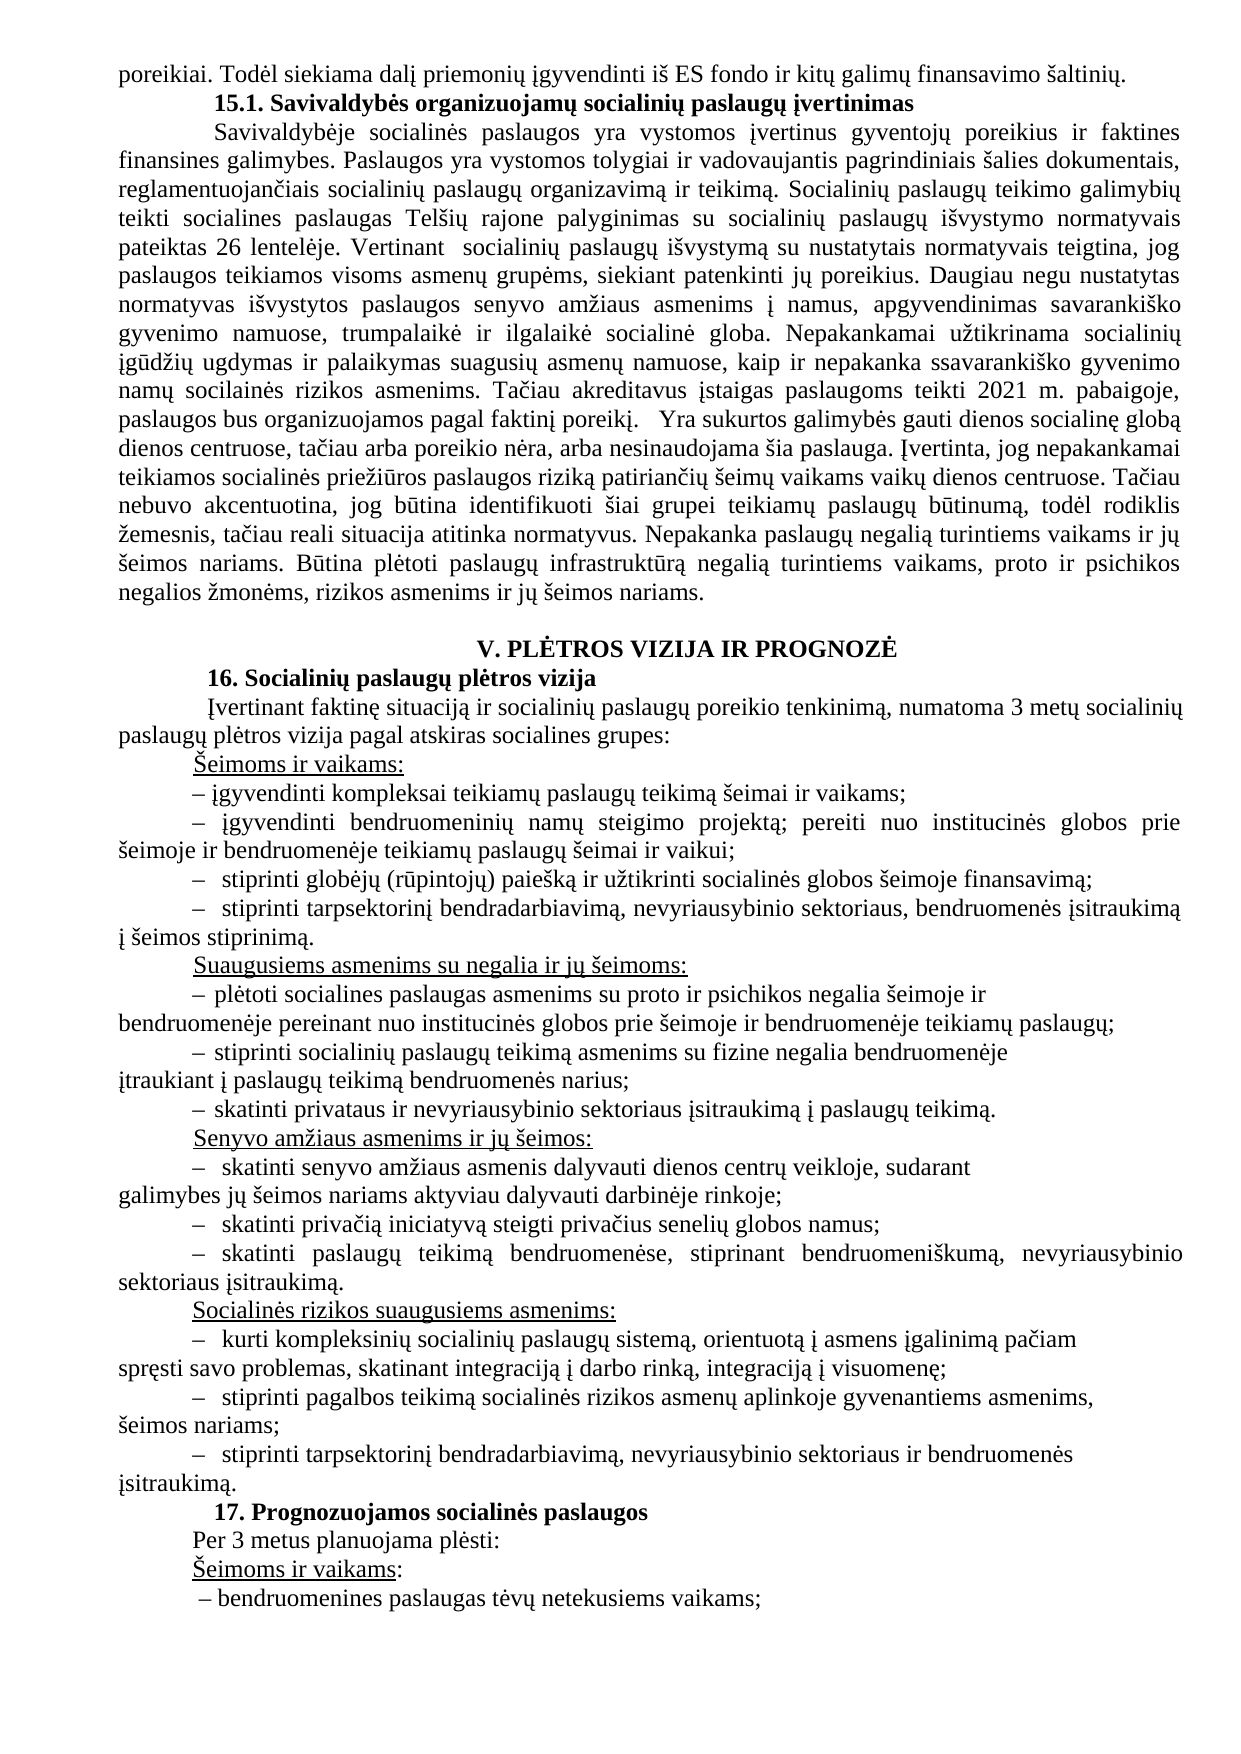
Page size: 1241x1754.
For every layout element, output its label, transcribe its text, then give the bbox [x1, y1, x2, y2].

text – stiprinti globėjų (rūpintojų) paiešką ir užtikrinti socialinės globos šeimoje finansavimą; [166, 864, 1240, 893]
text Savivaldybėje socialinės paslaugos yra vystomos įvertinus gyventojų poreikius ir faktines finansines galimybes. Paslaugos yra vystomos tolygiai ir vadovaujantis pagrindiniais šalies dokumentais, reglamentuojančiais socialinių paslaugų organizavimą ir teikimą. Socialinių paslaugų teikimo galimybių teikti socialines paslaugas Telšių rajone palyginimas su socialinių paslaugų išvystymo normatyvais pateiktas 26 lentelėje. Vertinant socialinių paslaugų išvystymą su nustatytais normatyvais teigtina, jog paslaugos teikiamos visoms asmenų grupėms, siekiant patenkinti jų poreikius. Daugiau negu nustatytas normatyvas išvystytos paslaugos senyvo amžiaus asmenims į namus, apgyvendinimas savarankiško gyvenimo namuose, trumpalaikė ir ilgalaikė socialinė globa. Nepakankamai užtikrinama socialinių įgūdžių ugdymas ir palaikymas suagusių asmenų namuose, kaip ir nepakanka ssavarankiško gyvenimo namų socilainės rizikos asmenims. Tačiau akreditavus įstaigas paslaugoms teikti 2021 m. pabaigoje, paslaugos bus organizuojamos pagal faktinį poreikį. Yra sukurtos galimybės gauti dienos socialinę globą dienos centruose, tačiau arba poreikio nėra, arba nesinaudojama šia paslauga. Įvertinta, jog nepakankamai teikiamos socialinės priežiūros paslaugos riziką patiriančių šeimų vaikams vaikų dienos centruose. Tačiau nebuvo akcentuotina, jog būtina identifikuoti šiai grupei teikiamų paslaugų būtinumą, todėl rodiklis žemesnis, tačiau reali situacija atitinka normatyvus. Nepakanka paslaugų negalią turintiems vaikams ir jų šeimos nariams. Būtina plėtoti paslaugų infrastruktūrą negalią turintiems vaikams, proto ir psichikos negalios žmonėms, rizikos asmenims ir jų šeimos nariams. [118, 117, 1181, 605]
text Suaugusiems asmenims su negalia ir jų šeimoms: [166, 950, 1240, 979]
text Šeimoms ir vaikams: [118, 1554, 1240, 1583]
text – plėtoti socialines paslaugas asmenims su proto ir psichikos negalia šeimoje ir [192, 979, 1240, 1008]
text Socialinės rizikos suaugusiems asmenims: [118, 1295, 1240, 1324]
text – stiprinti pagalbos teikimą socialinės rizikos asmenų aplinkoje gyvenantiems asmenims, [192, 1382, 1240, 1410]
text – skatinti senyvo amžiaus asmenis dalyvauti dienos centrų veikloje, sudarant [192, 1152, 1240, 1180]
text poreikiai. Todėl siekiama dalį priemonių įgyvendinti iš ES fondo ir kitų galimų finansavimo šaltinių. [118, 59, 1181, 88]
text – įgyvendinti bendruomeninių namų steigimo projektą; pereiti nuo institucinės globos prie šeimoje ir bendruomenėje teikiamų paslaugų šeimai ir vaikui; [118, 807, 1181, 864]
text įtraukiant į paslaugų teikimą bendruomenės narius; [118, 1065, 1240, 1094]
text – stiprinti socialinių paslaugų teikimą asmenims su fizine negalia bendruomenėje [192, 1037, 1240, 1065]
subtitle 16. Socialinių paslaugų plėtros vizija [118, 663, 1181, 692]
text Per 3 metus planuojama plėsti: [118, 1525, 1240, 1554]
text – stiprinti tarpsektorinį bendradarbiavimą, nevyriausybinio sektoriaus ir bendruomenės [192, 1439, 1240, 1468]
text įsitraukimą. [118, 1468, 1240, 1497]
text – skatinti privačią iniciatyvą steigti privačius senelių globos namus; [192, 1209, 1240, 1238]
text Šeimoms ir vaikams: [166, 749, 1163, 778]
text – bendruomenines paslaugas tėvų netekusiems vaikams; [118, 1583, 1240, 1612]
text – skatinti privataus ir nevyriausybinio sektoriaus įsitraukimą į paslaugų teikimą. [192, 1094, 1240, 1123]
text galimybes jų šeimos nariams aktyviau dalyvauti darbinėje rinkoje; [118, 1180, 1240, 1209]
text – skatinti paslaugų teikimą bendruomenėse, stiprinant bendruomeniškumą, nevyriausybinio sektoriaus įsitraukimą. [118, 1238, 1184, 1295]
text – įgyvendinti kompleksai teikiamų paslaugų teikimą šeimai ir vaikams; [192, 778, 1240, 807]
text bendruomenėje pereinant nuo institucinės globos prie šeimoje ir bendruomenėje teikiamų paslaugų; [118, 1008, 1240, 1037]
subtitle 17. Prognozuojamos socialinės paslaugos [213, 1497, 817, 1525]
text – stiprinti tarpsektorinį bendradarbiavimą, nevyriausybinio sektoriaus, bendruomenės įsitraukimą į šeimos stiprinimą. [118, 893, 1181, 950]
text Įvertinant faktinę situaciją ir socialinių paslaugų poreikio tenkinimą, numatoma 3 metų socialinių paslaugų plėtros vizija pagal atskiras socialines grupes: [118, 692, 1184, 749]
subtitle 15.1. Savivaldybės organizuojamų socialinių paslaugų įvertinimas [118, 88, 1181, 117]
text – kurti kompleksinių socialinių paslaugų sistemą, orientuotą į asmens įgalinimą pačiam [192, 1324, 1184, 1353]
text V. PLĖTROS VIZIJA IR PROGNOZĖ [118, 634, 1181, 663]
text šeimos nariams; [118, 1410, 1240, 1439]
text spręsti savo problemas, skatinant integraciją į darbo rinką, integraciją į visuomenę; [118, 1353, 1184, 1382]
text Senyvo amžiaus asmenims ir jų šeimos: [166, 1123, 1240, 1152]
